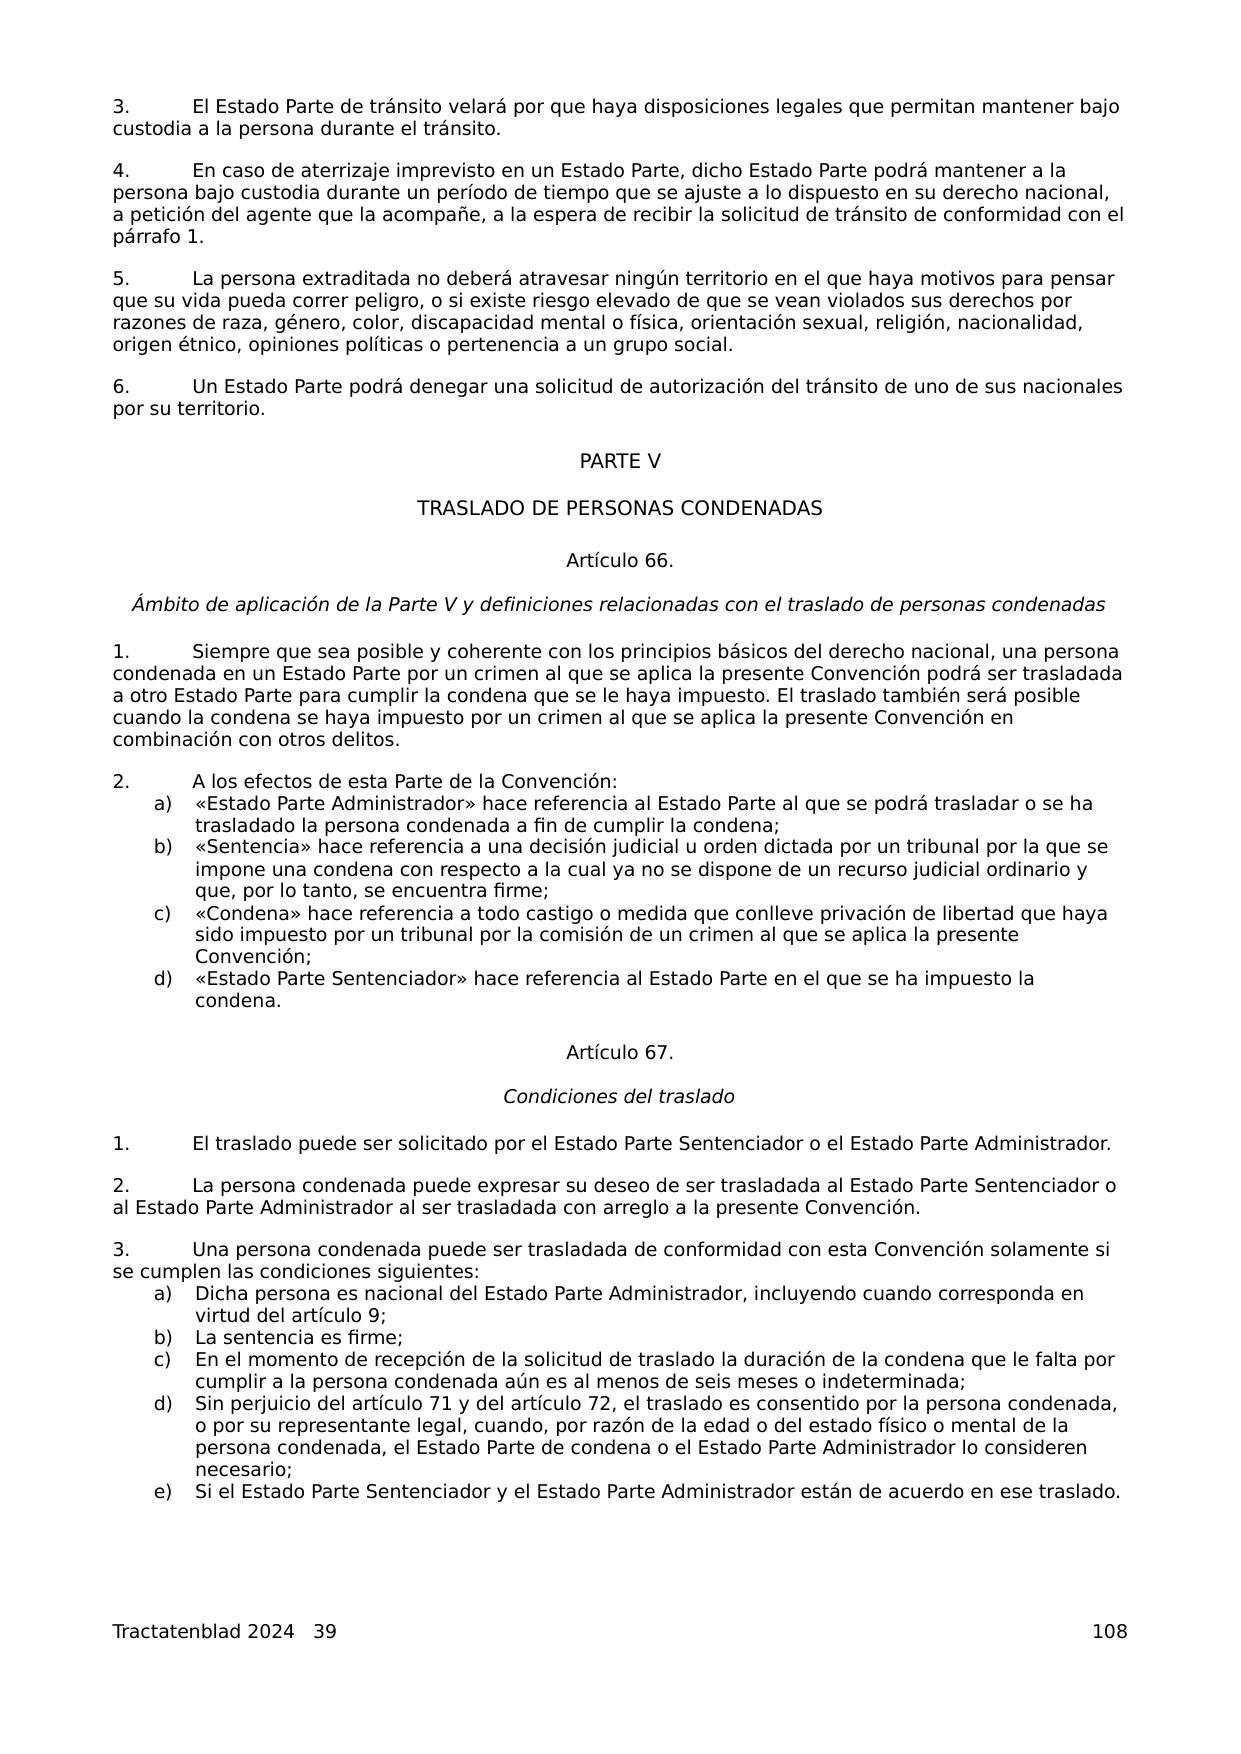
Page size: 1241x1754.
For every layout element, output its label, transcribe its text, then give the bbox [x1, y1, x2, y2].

text a) Dicha persona es nacional del Estado Parte Administrador, incluyendo cuando corresponda en virtud del artículo 9; [153, 1283, 1128, 1327]
text 1. El traslado puede ser solicitado por el Estado Parte Sentenciador o el Estado Parte Administrador. [112, 1133, 1128, 1155]
text b) La sentencia es firme; [153, 1327, 1128, 1349]
text 2. La persona condenada puede expresar su deseo de ser trasladada al Estado Parte Sentenciador o al Estado Parte Administrador al ser trasladada con arreglo a la presente Convención. [112, 1175, 1128, 1219]
text a) «Estado Parte Administrador» hace referencia al Estado Parte al que se podrá trasladar o se ha trasladado la persona condenada a fin de cumplir la condena; [153, 792, 1128, 836]
text 2. A los efectos de esta Parte de la Convención: [112, 771, 1128, 792]
text 6. Un Estado Parte podrá denegar una solicitud de autorización del tránsito de uno de sus nacionales por su territorio. [112, 376, 1128, 420]
text 1. Siempre que sea posible y coherente con los principios básicos del derecho nacional, una persona condenada en un Estado Parte por un crimen al que se aplica la presente Convención podrá ser trasladada a otro Estado Parte para cumplir la condena que se le haya impuesto. El traslado también será posible cuando la condena se haya impuesto por un crimen al que se aplica la presente Convención en combinación con otros delitos. [112, 641, 1128, 751]
text 5. La persona extraditada no deberá atravesar ningún territorio en el que haya motivos para pensar que su vida pueda correr peligro, o si existe riesgo elevado de que se vean violados sus derechos por razones de raza, género, color, discapacidad mental o física, orientación sexual, religión, nacionalidad, origen étnico, opiniones políticas o pertenencia a un grupo social. [112, 268, 1128, 356]
subtitle Artículo 66. Ámbito de aplicación de la Parte V y definiciones relacionadas con el traslado de personas condenadas [112, 550, 1128, 616]
text e) Si el Estado Parte Sentenciador y el Estado Parte Administrador están de acuerdo en ese traslado. [153, 1481, 1128, 1503]
text d) «Estado Parte Sentenciador» hace referencia al Estado Parte en el que se ha impuesto la condena. [153, 968, 1128, 1012]
subtitle Artículo 67. Condiciones del traslado [112, 1042, 1128, 1108]
text 3. Una persona condenada puede ser trasladada de conformidad con esta Convención solamente si se cumplen las condiciones siguientes: [112, 1239, 1128, 1283]
text c) En el momento de recepción de la solicitud de traslado la duración de la condena que le falta por cumplir a la persona condenada aún es al menos de seis meses o indeterminada; [153, 1349, 1128, 1393]
text c) «Condena» hace referencia a todo castigo o medida que conlleve privación de libertad que haya sido impuesto por un tribunal por la comisión de un crimen al que se aplica la presente Convención; [153, 902, 1128, 968]
text 3. El Estado Parte de tránsito velará por que haya disposiciones legales que permitan mantener bajo custodia a la persona durante el tránsito. [112, 96, 1128, 140]
text d) Sin perjuicio del artículo 71 y del artículo 72, el traslado es consentido por la persona condenada, o por su representante legal, cuando, por razón de la edad o del estado físico o mental de la persona condenada, el Estado Parte de condena o el Estado Parte Administrador lo consideren necesario; [153, 1393, 1128, 1481]
text 4. En caso de aterrizaje imprevisto en un Estado Parte, dicho Estado Parte podrá mantener a la persona bajo custodia durante un período de tiempo que se ajuste a lo dispuesto en su derecho nacional, a petición del agente que la acompañe, a la espera de recibir la solicitud de tránsito de conformidad con el párrafo 1. [112, 160, 1128, 248]
subtitle PARTE V TRASLADO DE PERSONAS CONDENADAS [112, 450, 1128, 520]
text b) «Sentencia» hace referencia a una decisión judicial u orden dictada por un tribunal por la que se impone una condena con respecto a la cual ya no se dispone de un recurso judicial ordinario y que, por lo tanto, se encuentra firme; [153, 836, 1128, 902]
